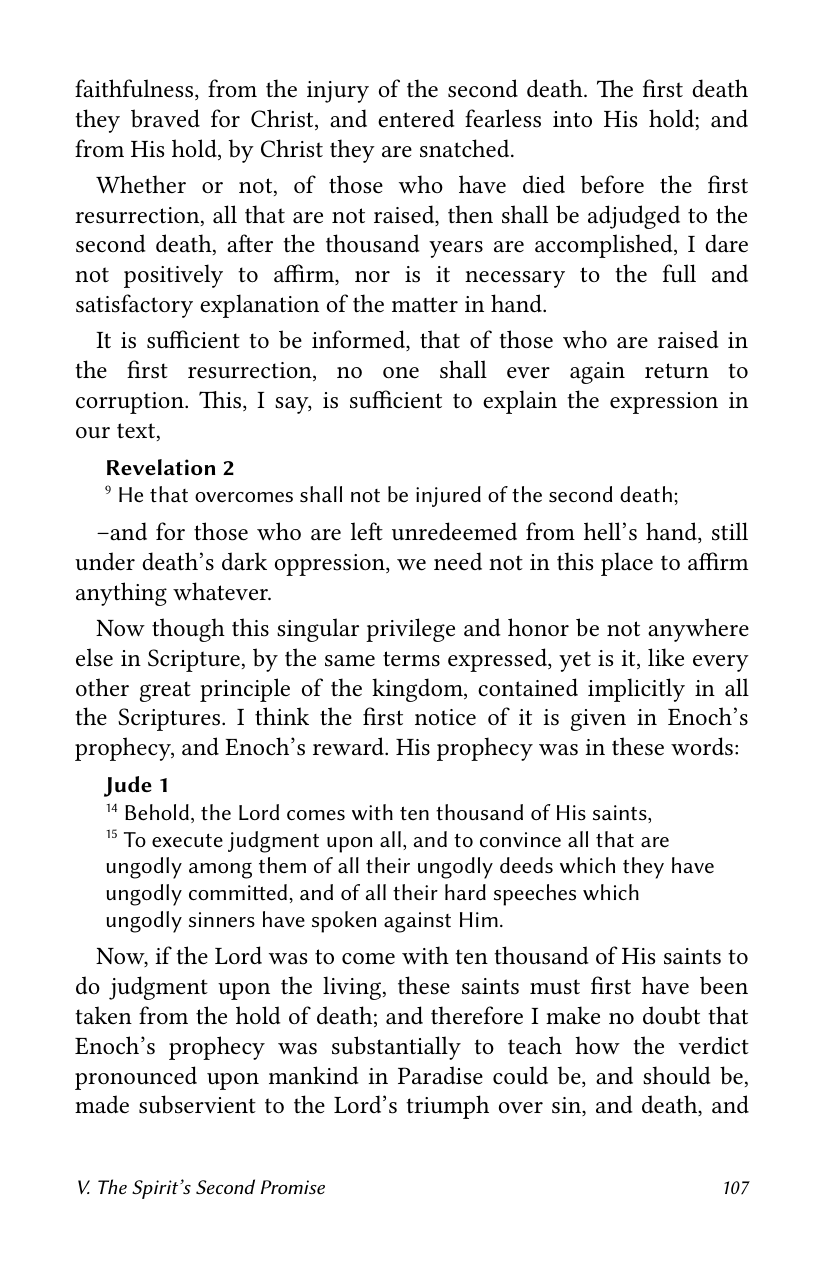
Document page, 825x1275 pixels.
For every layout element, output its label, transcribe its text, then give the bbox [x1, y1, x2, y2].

text 15 To execute judgment upon all, and to convince all that are ungodly among them of all their ungodly deeds which they have ungodly committed, and of all their hard speeches which ungodly sinners have spoken against Him. [105, 826, 720, 933]
text –and for those who are left unredeemed from hell’s hand, still under death’s dark oppression, we need not in this place to affirm anything whatever. [75, 518, 750, 606]
text It is sufficient to be informed, that of those who are raised in the first resurrection, no one shall ever again return to corruption. This, I say, is sufficient to explain the expression in our text, [75, 326, 750, 444]
text 9 He that overcomes shall not be injured of the second death; [105, 482, 720, 508]
text Now, if the Lord was to come with ten thousand of His saints to do judgment upon the living, these saints must first have been taken from the hold of death; and therefore I make no doubt that Enoch’s prophecy was substantially to teach how the verdict pronounced upon mankind in Paradise could be, and should be, made subservient to the Lord’s triumph over sin, and death, and [75, 942, 750, 1120]
text Now though this singular privilege and honor be not anywhere else in Scripture, by the same terms expressed, yet is it, like every other great principle of the kingdom, contained implicitly in all the Scriptures. I think the first notice of it is given in Enoch’s prophecy, and Enoch’s reward. His prophecy was in these words: [75, 614, 750, 762]
text 14 Behold, the Lord comes with ten thousand of His saints, [105, 800, 720, 826]
text Revelation 2 [105, 455, 750, 481]
text faithfulness, from the injury of the second death. The first death they braved for Christ, and entered fearless into His hold; and from His hold, by Christ they are snatched. [75, 75, 750, 163]
text Jude 1 [105, 772, 750, 798]
text Whether or not, of those who have died before the first resurrection, all that are not raised, then shall be adjudged to the second death, after the thousand years are accomplished, I dare not positively to affirm, nor is it necessary to the full and satisfactory explanation of the matter in hand. [75, 171, 750, 319]
